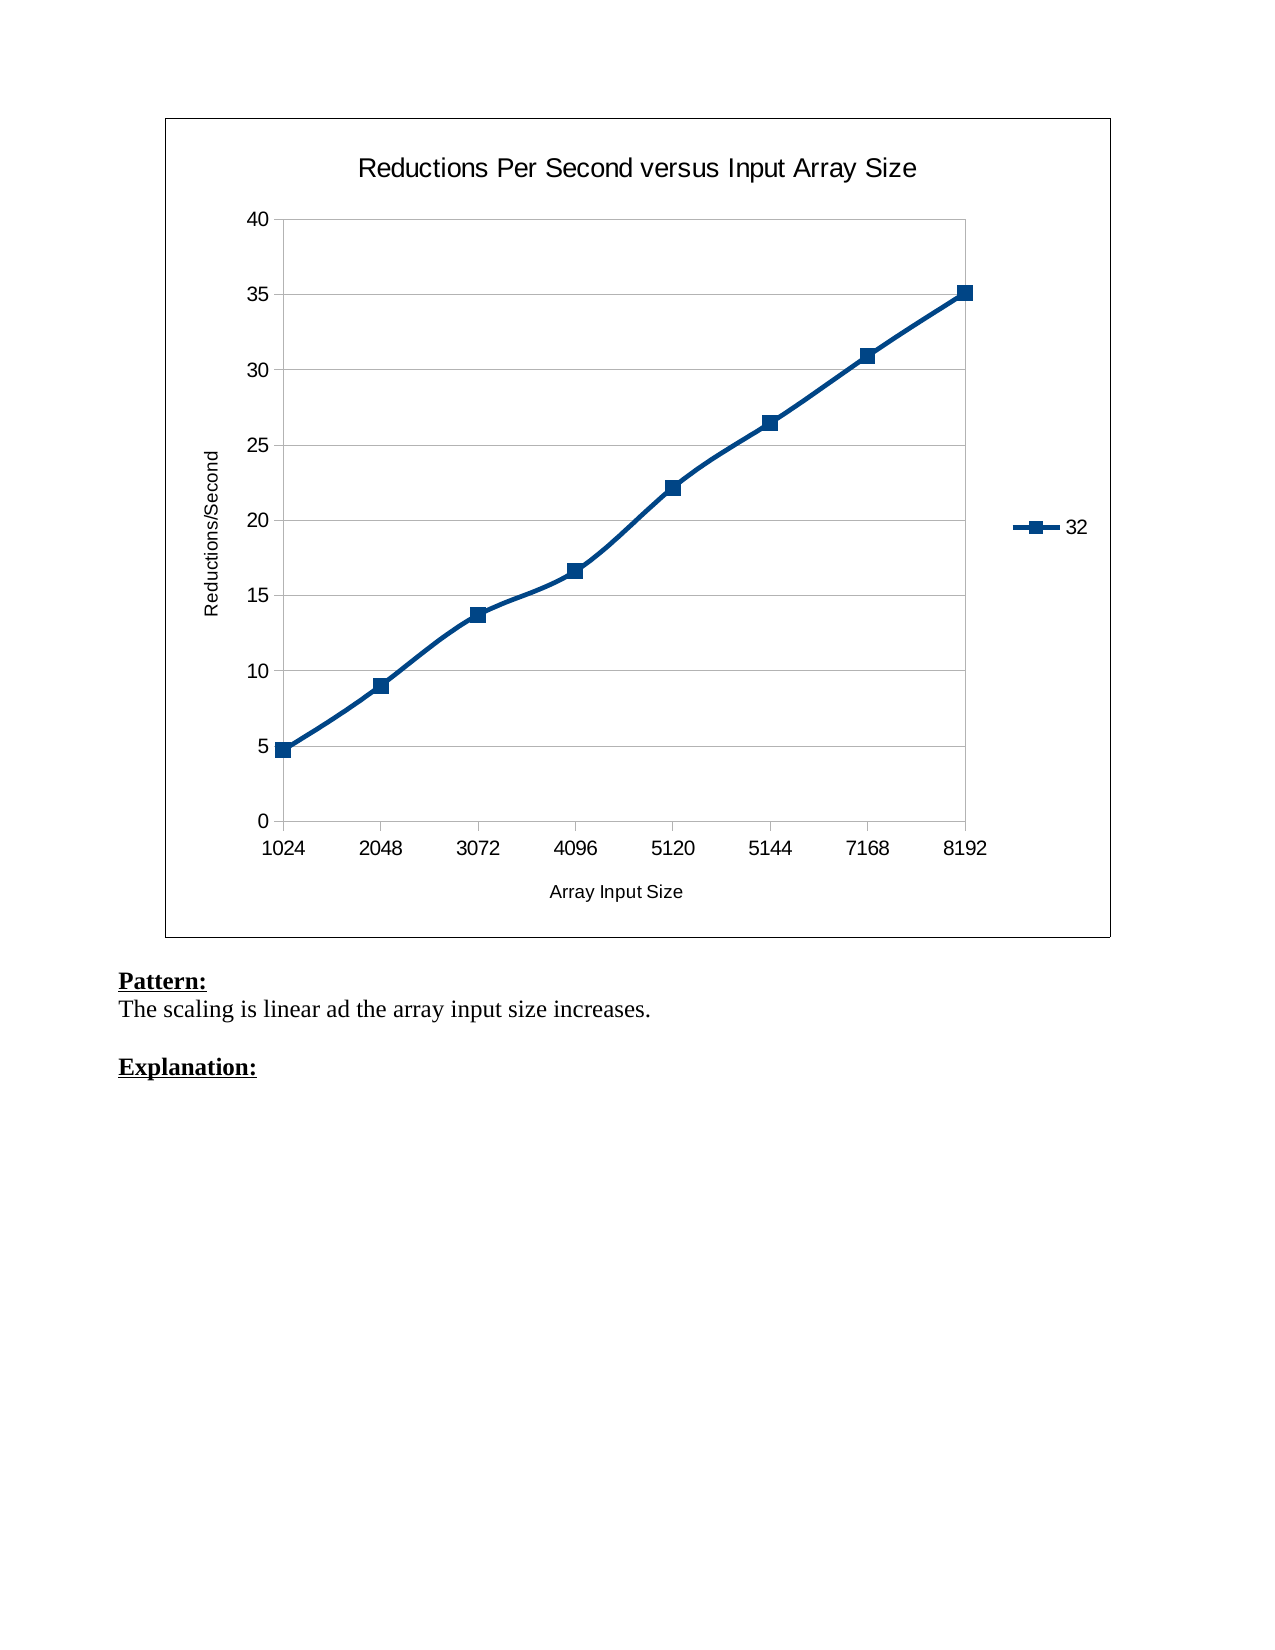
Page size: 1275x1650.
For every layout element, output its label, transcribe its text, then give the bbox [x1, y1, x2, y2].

text Pattern: [118, 966, 1157, 994]
text Explanation: [118, 1052, 1157, 1081]
text The scaling is linear ad the array input size increases. [118, 994, 1157, 1023]
